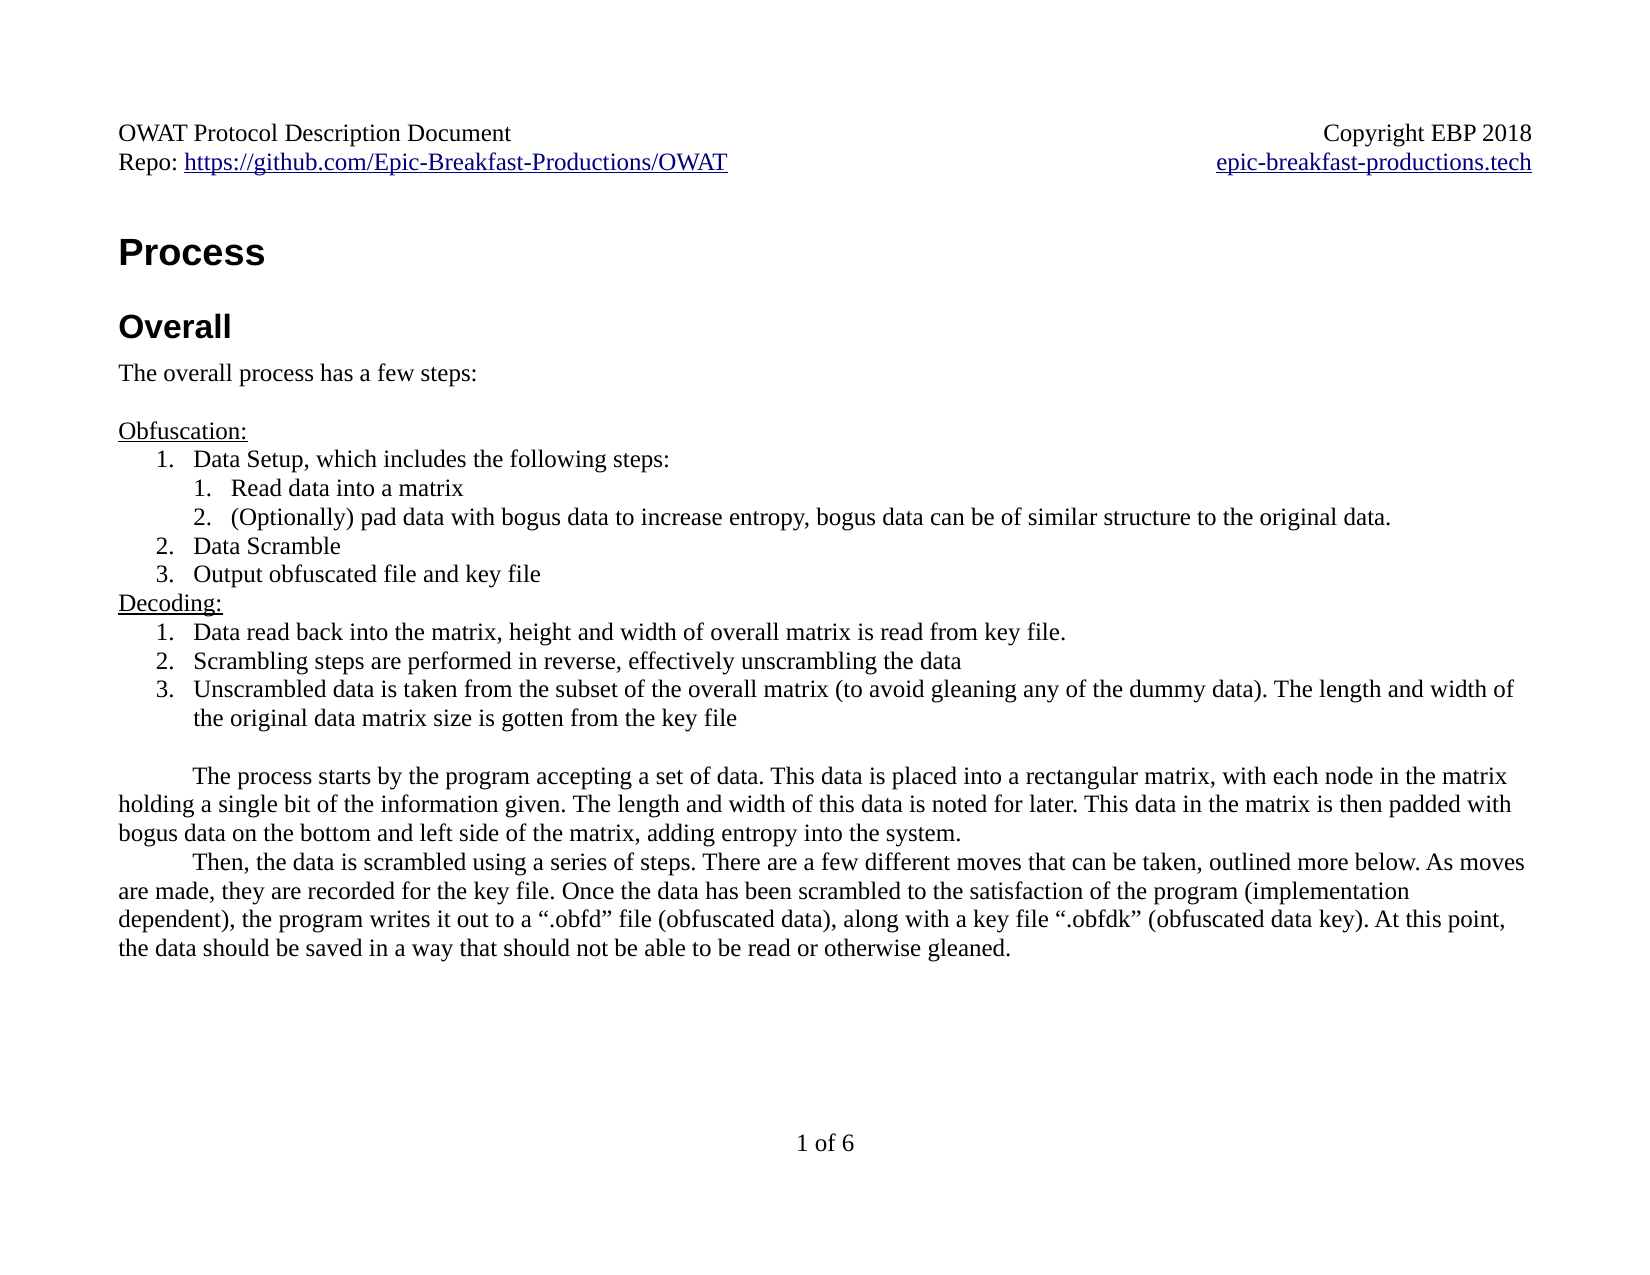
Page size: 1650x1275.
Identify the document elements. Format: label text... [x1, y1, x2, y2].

text Decoding: [118, 588, 1532, 617]
list Scrambling steps are performed in reverse, effectively unscrambling the data [156, 646, 1532, 674]
list Read data into a matrix [193, 473, 1532, 502]
subtitle Process [118, 230, 1532, 274]
list Data Setup, which includes the following steps: [156, 444, 1532, 473]
text Obfuscation: [118, 416, 1532, 444]
text The overall process has a few steps: [118, 358, 1532, 387]
list Unscrambled data is taken from the subset of the overall matrix (to avoid gleaning any of the dummy data). The length and width of the original data matrix size is gotten from the key file [156, 674, 1532, 732]
subtitle Overall [118, 307, 1532, 346]
text Then, the data is scrambled using a series of steps. There are a few different moves that can be taken, outlined more below. As moves are made, they are recorded for the key file. Once the data has been scrambled to the satisfaction of the program (implementation dependent), the program writes it out to a “.obfd” file (obfuscated data), along with a key file “.obfdk” (obfuscated data key). At this point, the data should be saved in a way that should not be able to be read or otherwise gleaned. [118, 847, 1532, 962]
list Output obfuscated file and key file [156, 559, 1532, 588]
list Data Scramble [156, 531, 1532, 559]
text The process starts by the program accepting a set of data. This data is placed into a rectangular matrix, with each node in the matrix holding a single bit of the information given. The length and width of this data is noted for later. This data in the matrix is then padded with bogus data on the bottom and left side of the matrix, adding entropy into the system. [118, 761, 1532, 847]
list Data read back into the matrix, height and width of overall matrix is read from key file. [156, 617, 1532, 646]
list (Optionally) pad data with bogus data to increase entropy, bogus data can be of similar structure to the original data. [193, 502, 1532, 531]
